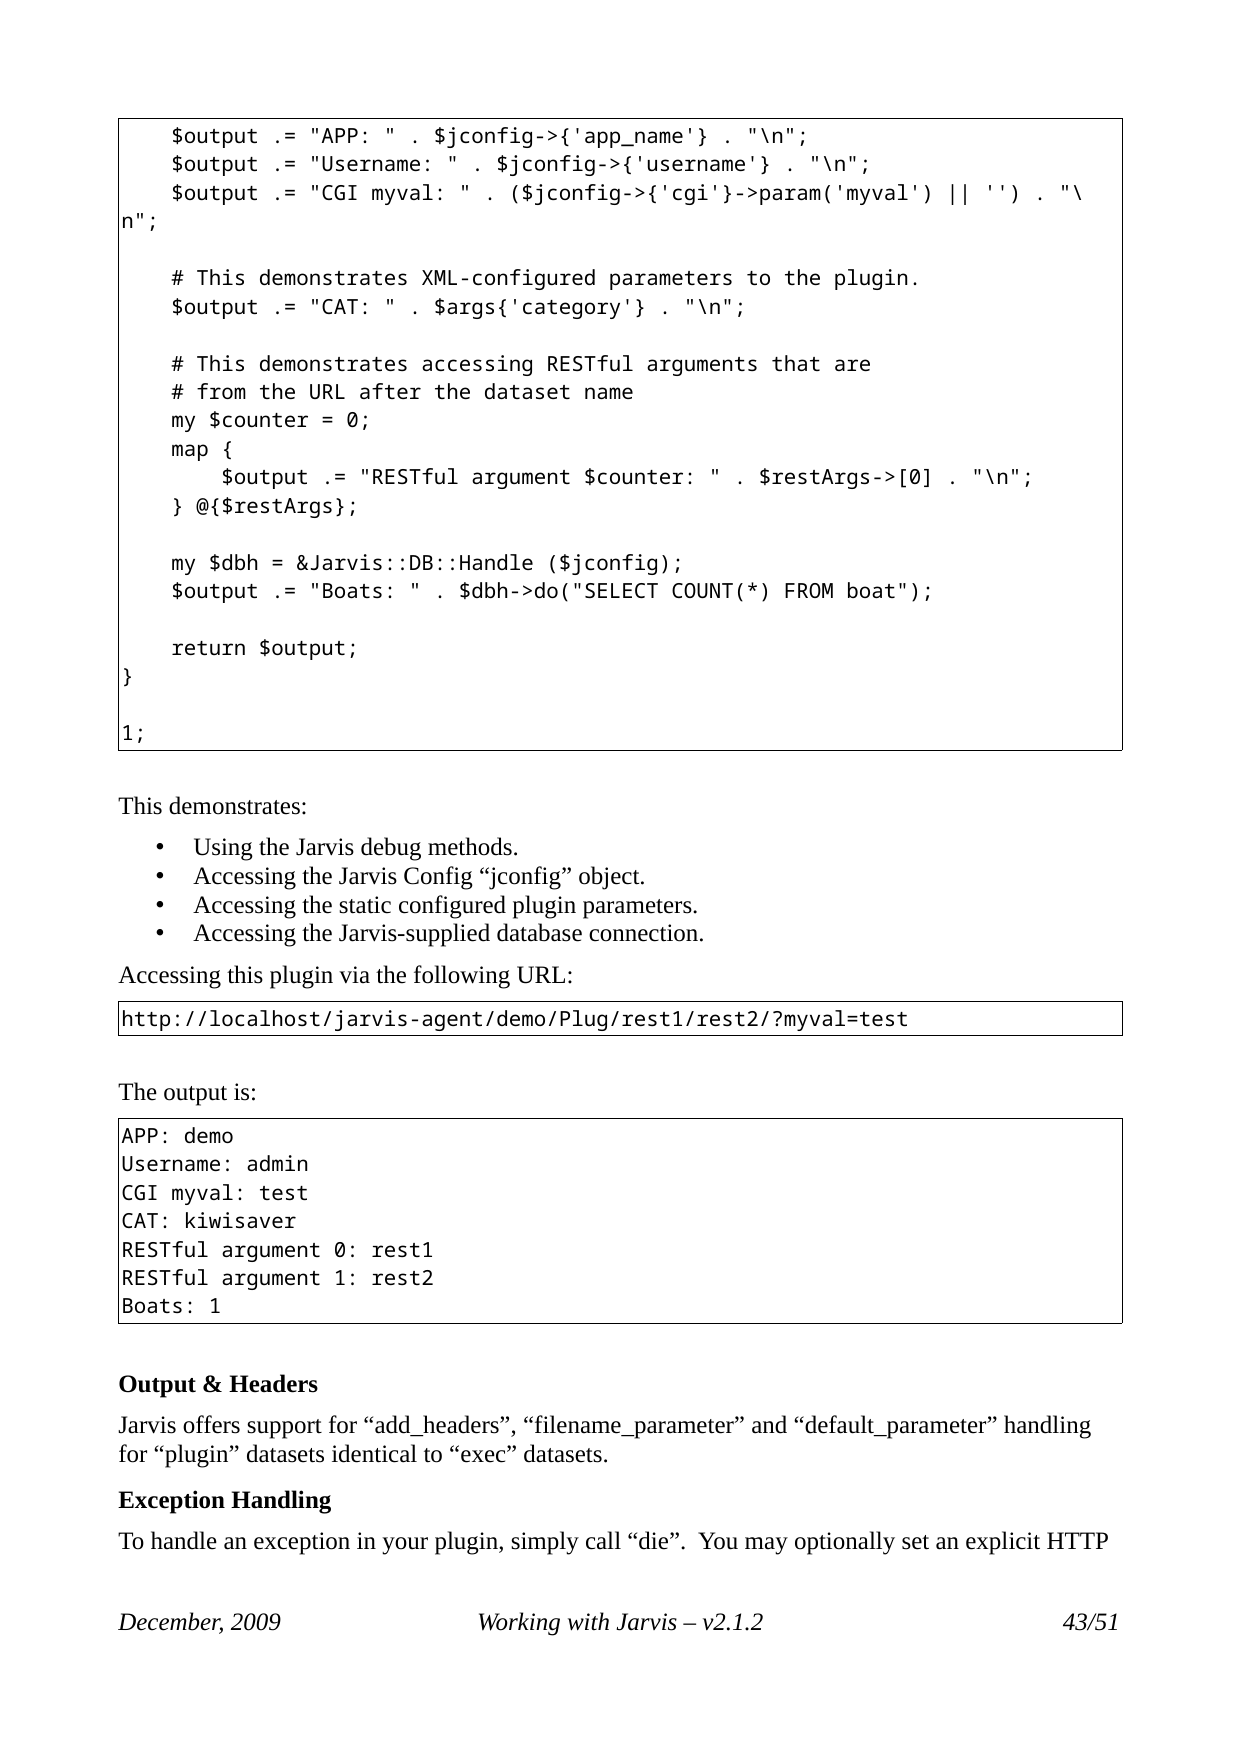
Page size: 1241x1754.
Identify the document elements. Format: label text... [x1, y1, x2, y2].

text http://localhost/jarvis-agent/demo/Plug/rest1/rest2/?myval=test [119, 1002, 1122, 1035]
text $output .= "APP: " . $jconfig->{'app_name'} . "\n"; [119, 119, 1122, 147]
text $output .= "RESTful argument $counter: " . $restArgs->[0] . "\n"; [119, 459, 1122, 488]
text APP: demo [119, 1119, 1122, 1146]
text RESTful argument 0: rest1 [119, 1232, 1122, 1260]
text Accessing this plugin via the following URL: [118, 960, 1122, 988]
text # from the URL after the dataset name [119, 374, 1122, 402]
text my $counter = 0; [119, 402, 1122, 431]
text $output .= "Username: " . $jconfig->{'username'} . "\n"; [119, 147, 1122, 175]
text $output .= "Boats: " . $dbh->do("SELECT COUNT(*) FROM boat"); [119, 573, 1122, 604]
text This demonstrates: [118, 791, 1122, 820]
text Username: admin [119, 1146, 1122, 1175]
text 1; [119, 715, 1122, 750]
list Using the Jarvis debug methods. [156, 832, 1122, 861]
text } @{$restArgs}; [119, 488, 1122, 519]
list Accessing the static configured plugin parameters. [156, 890, 1122, 918]
text $output .= "CGI myval: " . ($jconfig->{'cgi'}->param('myval') || '') . "\n"; [119, 175, 1122, 235]
list Accessing the Jarvis Config “jconfig” object. [156, 861, 1122, 890]
text The output is: [118, 1077, 1122, 1106]
subtitle Exception Handling [118, 1485, 1122, 1514]
text $output .= "CAT: " . $args{'category'} . "\n"; [119, 289, 1122, 320]
text map { [119, 431, 1122, 459]
text Boats: 1 [119, 1289, 1122, 1323]
text } [119, 658, 1122, 690]
subtitle Output & Headers [118, 1369, 1122, 1398]
text To handle an exception in your plugin, simply call “die”. You may optionally set an explicit HTTP [118, 1526, 1122, 1555]
text RESTful argument 1: rest2 [119, 1260, 1122, 1289]
text return $output; [119, 630, 1122, 658]
text CAT: kiwisaver [119, 1203, 1122, 1232]
text # This demonstrates accessing RESTful arguments that are [119, 346, 1122, 374]
text Jarvis offers support for “add_headers”, “filename_parameter” and “default_parameter” handling for “plugin” datasets identical to “exec” datasets. [118, 1410, 1122, 1468]
list Accessing the Jarvis-supplied database connection. [156, 918, 1122, 947]
text my $dbh = &Jarvis::DB::Handle ($jconfig); [119, 545, 1122, 573]
text # This demonstrates XML-configured parameters to the plugin. [119, 260, 1122, 289]
text CGI myval: test [119, 1175, 1122, 1203]
